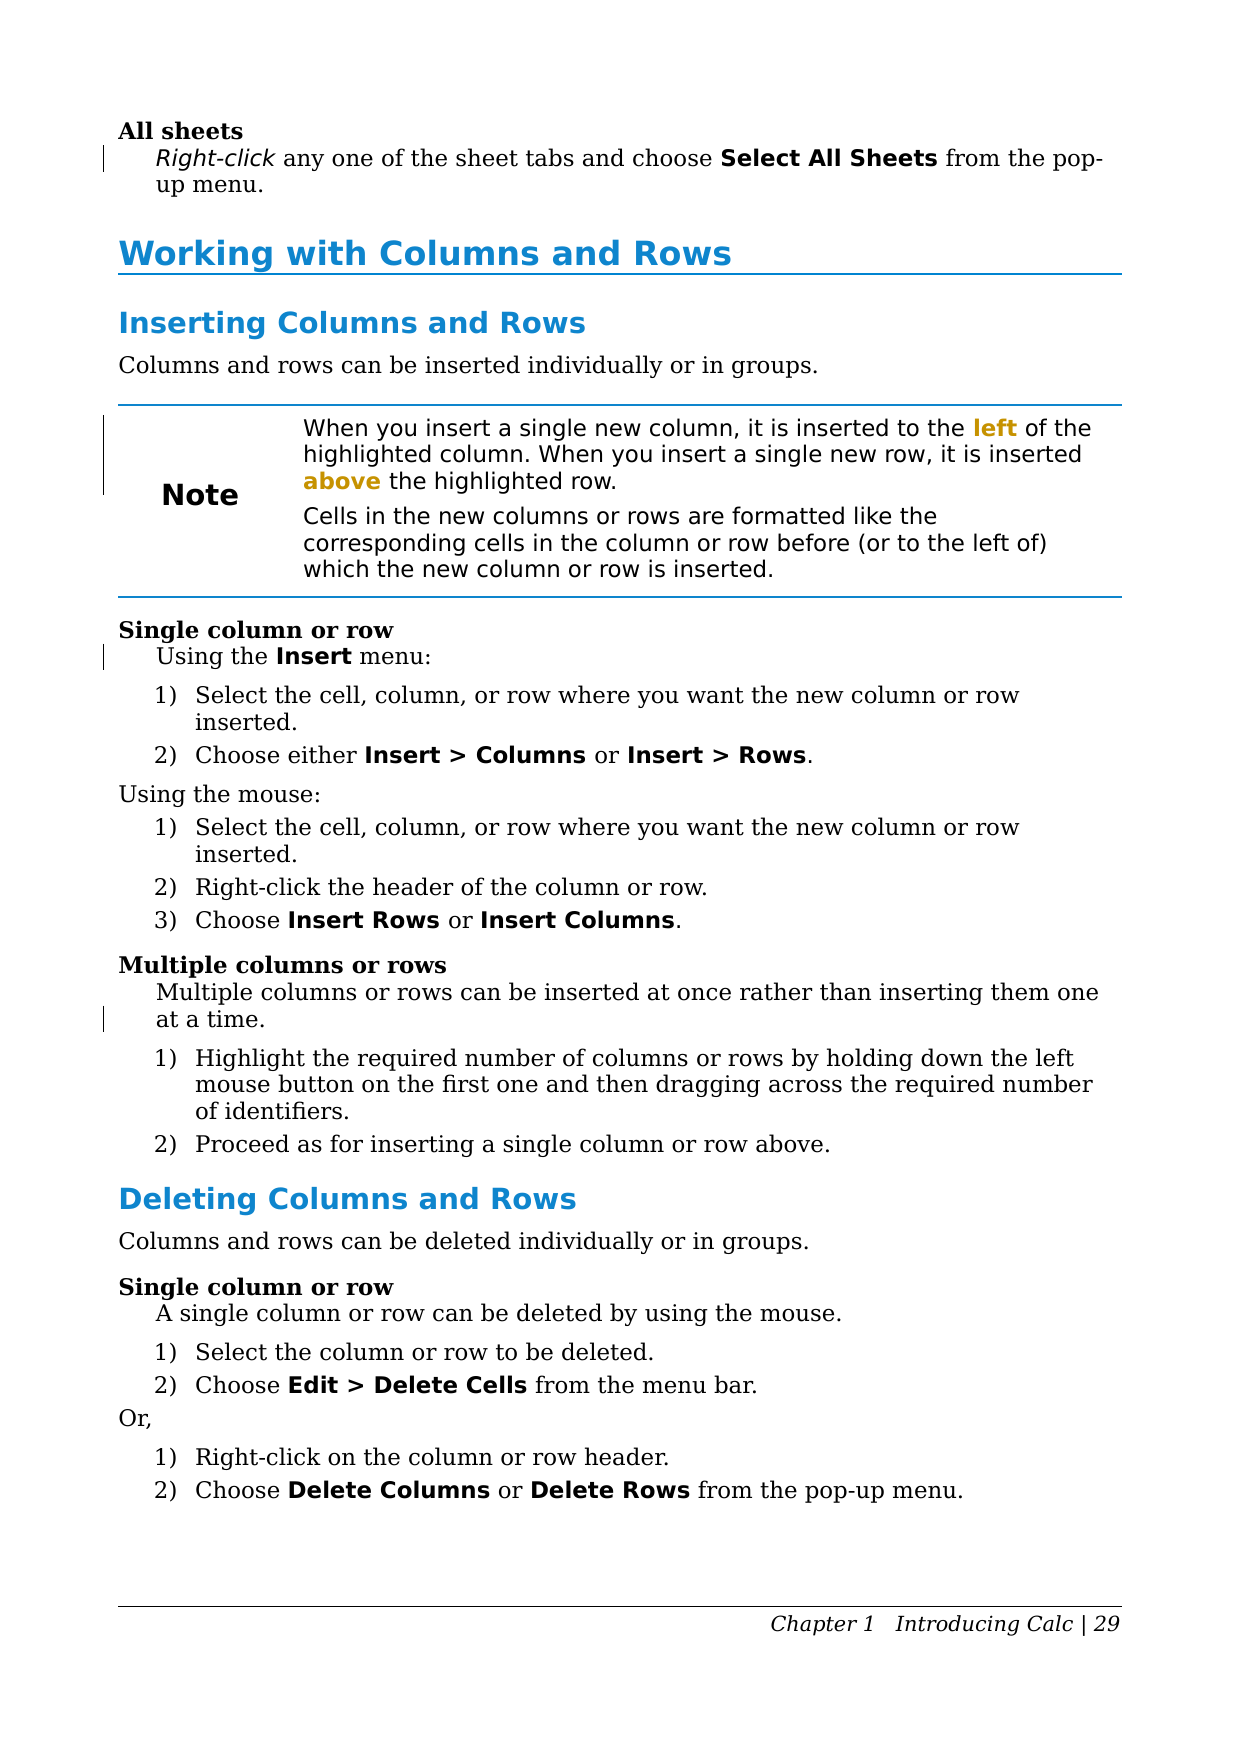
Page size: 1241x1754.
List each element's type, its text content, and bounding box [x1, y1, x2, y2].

list Right-click on the column or row header. [177, 1444, 1122, 1471]
list Using the mouse: [118, 781, 1122, 808]
table_header Note [118, 406, 281, 596]
table_header When you insert a single new column, it is inserted to the left of the highlighted column. When you insert a single new row, it is inserted above the highlighted row. Cells in the new columns or rows are formatted like the corresponding cells in the column or row before (or to the left of) which the new column or row is inserted. [281, 406, 1122, 596]
text Right-click any one of the sheet tabs and choose Select All Sheets from the pop-up menu. [156, 145, 1122, 198]
list Highlight the required number of columns or rows by holding down the left mouse button on the first one and then dragging across the required number of identifiers. [177, 1045, 1122, 1125]
subtitle Working with Columns and Rows [118, 234, 1122, 273]
list Choose either Insert > Columns or Insert > Rows. [177, 742, 1122, 769]
list Choose Insert Rows or Insert Columns. [177, 907, 1122, 934]
list Select the column or row to be deleted. [177, 1339, 1122, 1366]
list Choose Delete Columns or Delete Rows from the pop-up menu. [177, 1477, 1122, 1504]
text Using the Insert menu: [156, 643, 1122, 670]
text Columns and rows can be deleted individually or in groups. [118, 1228, 1122, 1255]
list Choose Edit > Delete Cells from the menu bar. [177, 1372, 1122, 1399]
text Multiple columns or rows [118, 952, 1122, 979]
text All sheets [118, 118, 1122, 145]
list Right-click the header of the column or row. [177, 874, 1122, 901]
list Select the cell, column, or row where you want the new column or row inserted. [177, 814, 1122, 868]
text A single column or row can be deleted by using the mouse. [156, 1300, 1122, 1327]
text Single column or row [118, 617, 1122, 643]
subtitle Inserting Columns and Rows [118, 306, 1122, 340]
text Single column or row [118, 1273, 1122, 1300]
text Multiple columns or rows can be inserted at once rather than inserting them one at a time. [156, 979, 1122, 1032]
subtitle Deleting Columns and Rows [118, 1182, 1122, 1216]
list Proceed as for inserting a single column or row above. [177, 1131, 1122, 1158]
text Or, [118, 1405, 1122, 1432]
text Columns and rows can be inserted individually or in groups. [118, 352, 1122, 379]
list Select the cell, column, or row where you want the new column or row inserted. [177, 683, 1122, 736]
